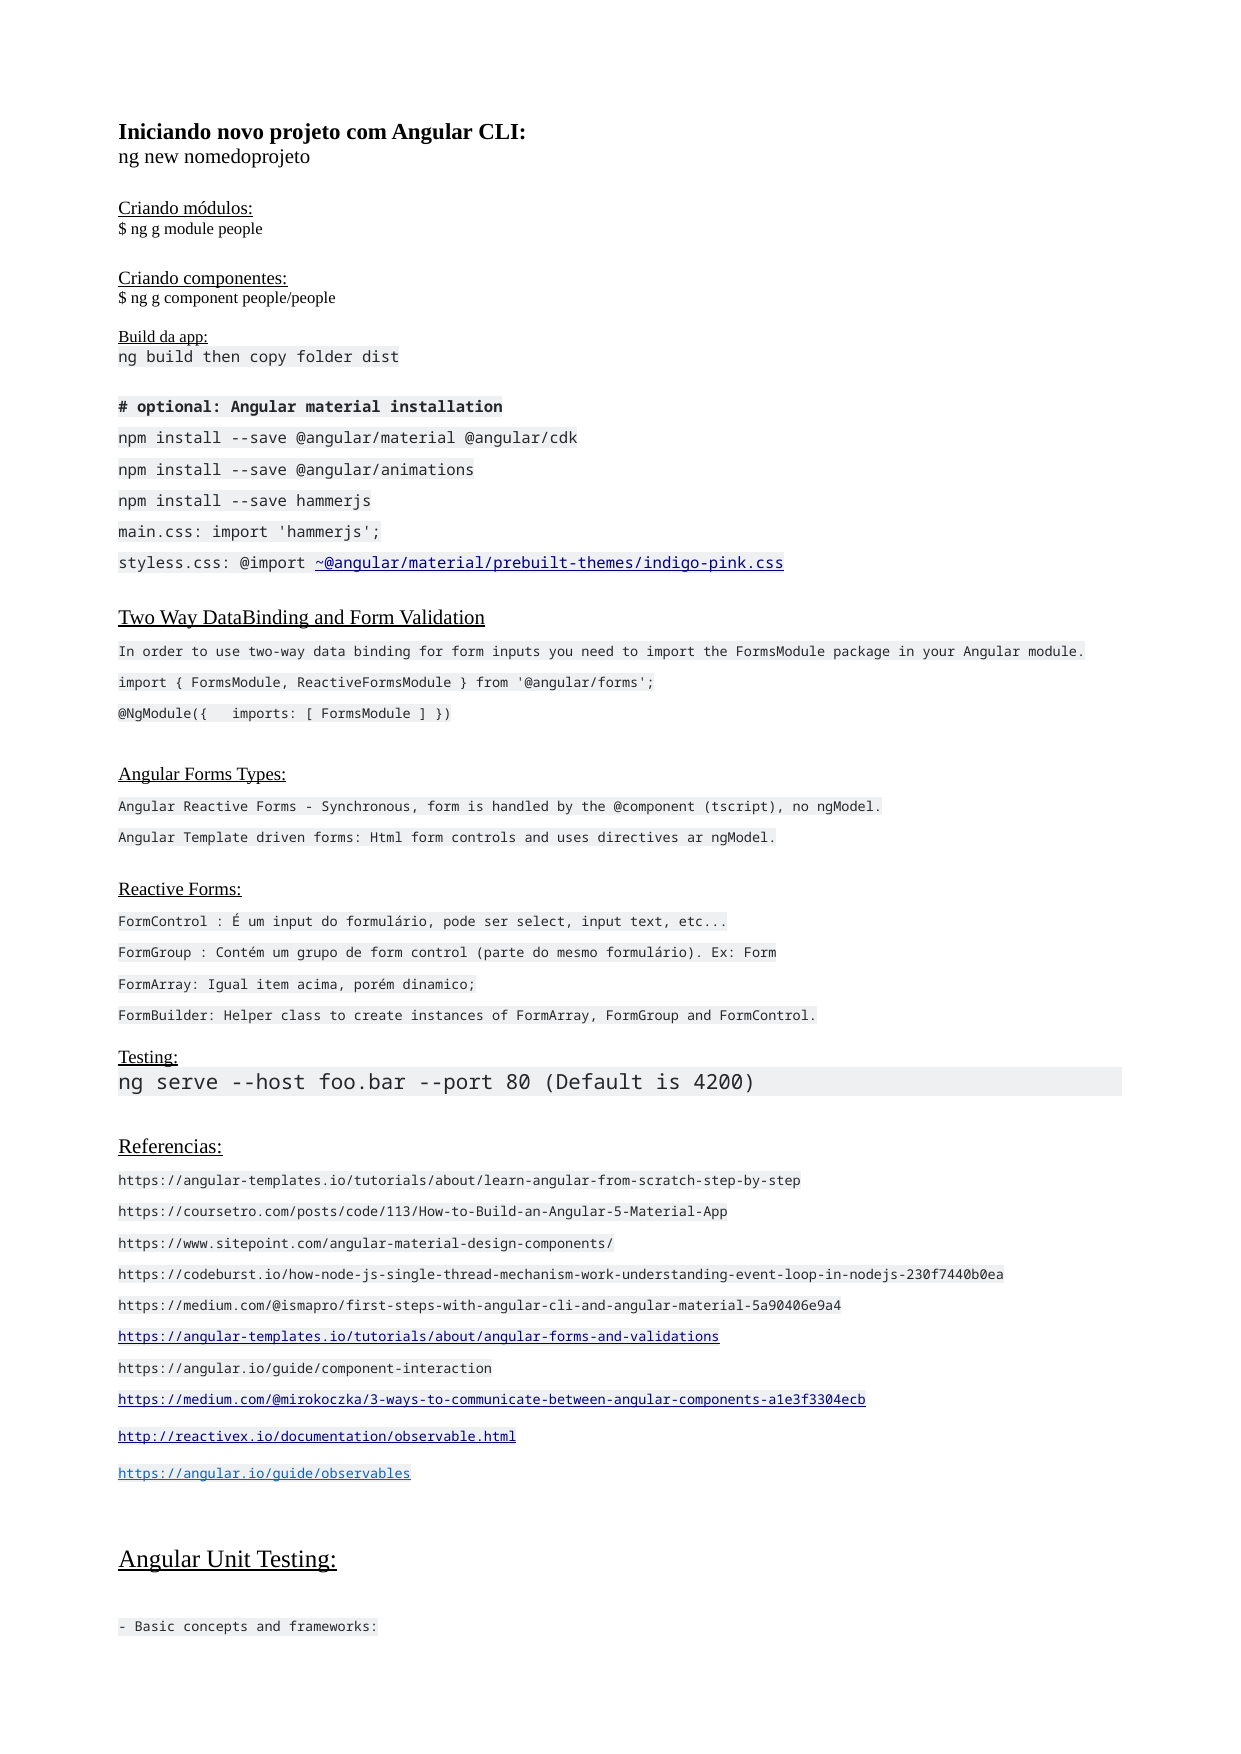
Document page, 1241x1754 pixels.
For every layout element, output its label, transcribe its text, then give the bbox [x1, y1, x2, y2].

text import { FormsModule, ReactiveFormsModule } from '@angular/forms'; [118, 660, 1122, 691]
text http://reactivex.io/documentation/observable.html [118, 1408, 1122, 1445]
text ng new nomedoprojeto [118, 144, 1122, 168]
text $ ng g module people [118, 219, 1122, 238]
text https://codeburst.io/how-node-js-single-thread-mechanism-work-understanding-event-loop-in-nodejs-230f7440b0ea [118, 1252, 1122, 1283]
text npm install --save hammerjs [118, 479, 1122, 511]
text https://medium.com/@mirokoczka/3-ways-to-communicate-between-angular-components-a1e3f3304ecb [118, 1377, 1122, 1408]
text FormControl : É um input do formulário, pode ser select, input text, etc... [118, 899, 1122, 931]
text $ ng g component people/people [118, 288, 1122, 307]
text Reactive Forms: [118, 878, 1122, 899]
text Testing: [118, 1024, 1122, 1067]
text FormGroup : Contém um grupo de form control (parte do mesmo formulário). Ex: Form [118, 931, 1122, 962]
text https://angular.io/guide/observables [118, 1445, 1122, 1482]
text In order to use two-way data binding for form inputs you need to import the FormsModule package in your Angular module. [118, 629, 1122, 660]
text ng serve --host foo.bar --port 80 (Default is 4200) [118, 1067, 1122, 1096]
text https://angular-templates.io/tutorials/about/angular-forms-and-validations https://angular.io/guide/component-interaction [118, 1314, 1122, 1377]
text main.css: import 'hammerjs'; styless.css: @import ~@angular/material/prebuilt-themes/indigo-pink.css [118, 511, 1122, 573]
text - Basic concepts and frameworks: [118, 1573, 1122, 1636]
text npm install --save @angular/material @angular/cdk npm install --save @angular/animations [118, 417, 1122, 479]
text FormBuilder: Helper class to create instances of FormArray, FormGroup and FormControl. [118, 993, 1122, 1024]
text Criando componentes: [118, 238, 1122, 288]
text https://coursetro.com/posts/code/113/How-to-Build-an-Angular-5-Material-App [118, 1189, 1122, 1221]
text Build da app: [118, 327, 1122, 346]
text Referencias: [118, 1127, 1122, 1158]
text Two Way DataBinding and Form Validation [118, 604, 1122, 629]
text FormArray: Igual item acima, porém dinamico; [118, 962, 1122, 993]
text Angular Template driven forms: Html form controls and uses directives ar ngModel. [118, 815, 1122, 846]
text Angular Forms Types: [118, 722, 1122, 784]
text @NgModule({ imports: [ FormsModule ] }) [118, 691, 1122, 722]
text ng build then copy folder dist [118, 346, 1122, 367]
text https://www.sitepoint.com/angular-material-design-components/ [118, 1221, 1122, 1252]
text https://medium.com/@ismapro/first-steps-with-angular-cli-and-angular-material-5a90406e9a4 [118, 1283, 1122, 1314]
text https://angular-templates.io/tutorials/about/learn-angular-from-scratch-step-by-step [118, 1158, 1122, 1189]
text Iniciando novo projeto com Angular CLI: [118, 118, 1122, 144]
text Angular Unit Testing: [118, 1544, 1122, 1573]
text Angular Reactive Forms - Synchronous, form is handled by the @component (tscript), no ngModel. [118, 784, 1122, 815]
text Criando módulos: [118, 197, 1122, 219]
text # optional: Angular material installation [118, 396, 1122, 417]
